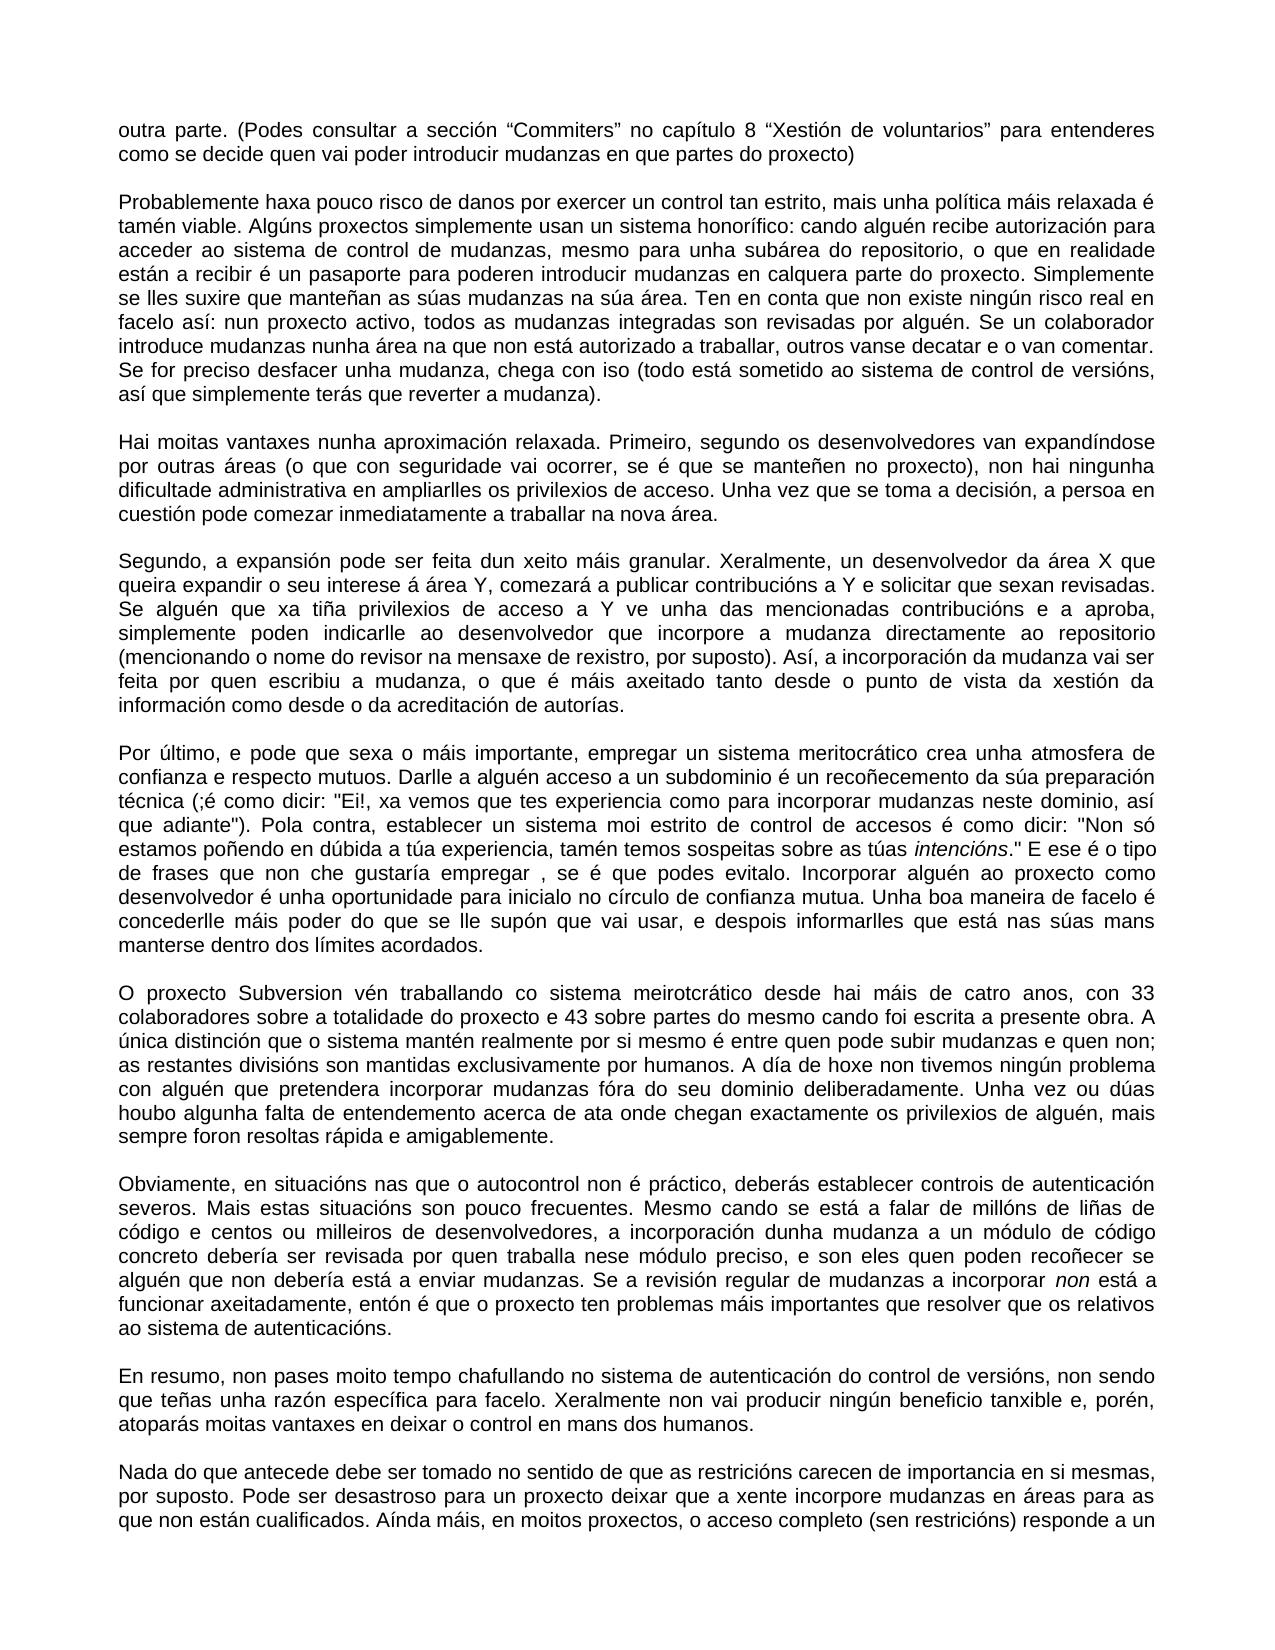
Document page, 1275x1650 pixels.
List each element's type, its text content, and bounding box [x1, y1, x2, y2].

text Obviamente, en situacións nas que o autocontrol non é práctico, deberás establecer controis de autenticación severos. Mais estas situacións son pouco frecuentes. Mesmo cando se está a falar de millóns de liñas de código e centos ou milleiros de desenvolvedores, a incorporación dunha mudanza a un módulo de código concreto debería ser revisada por quen traballa nese módulo preciso, e son eles quen poden recoñecer se alguén que non debería está a enviar mudanzas. Se a revisión regular de mudanzas a incorporar non está a funcionar axeitadamente, entón é que o proxecto ten problemas máis importantes que resolver que os relativos ao sistema de autenticacións. [118, 1172, 1157, 1340]
text O proxecto Subversion vén traballando co sistema meirotcrático desde hai máis de catro anos, con 33 colaboradores sobre a totalidade do proxecto e 43 sobre partes do mesmo cando foi escrita a presente obra. A única distinción que o sistema mantén realmente por si mesmo é entre quen pode subir mudanzas e quen non; as restantes divisións son mantidas exclusivamente por humanos. A día de hoxe non tivemos ningún problema con alguén que pretendera incorporar mudanzas fóra do seu dominio deliberadamente. Unha vez ou dúas houbo algunha falta de entendemento acerca de ata onde chegan exactamente os privilexios de alguén, mais sempre foron resoltas rápida e amigablemente. [118, 981, 1157, 1148]
text outra parte. (Podes consultar a sección “Commiters” no capítulo 8 “Xestión de voluntarios” para entenderes como se decide quen vai poder introducir mudanzas en que partes do proxecto) [118, 118, 1157, 166]
text En resumo, non pases moito tempo chafullando no sistema de autenticación do control de versións, non sendo que teñas unha razón específica para facelo. Xeralmente non vai producir ningún beneficio tanxible e, porén, atoparás moitas vantaxes en deixar o control en mans dos humanos. [118, 1364, 1157, 1436]
text Probablemente haxa pouco risco de danos por exercer un control tan estrito, mais unha política máis relaxada é tamén viable. Algúns proxectos simplemente usan un sistema honorífico: cando alguén recibe autorización para acceder ao sistema de control de mudanzas, mesmo para unha subárea do repositorio, o que en realidade están a recibir é un pasaporte para poderen introducir mudanzas en calquera parte do proxecto. Simplemente se lles suxire que manteñan as súas mudanzas na súa área. Ten en conta que non existe ningún risco real en facelo así: nun proxecto activo, todos as mudanzas integradas son revisadas por alguén. Se un colaborador introduce mudanzas nunha área na que non está autorizado a traballar, outros vanse decatar e o van comentar. Se for preciso desfacer unha mudanza, chega con iso (todo está sometido ao sistema de control de versións, así que simplemente terás que reverter a mudanza). [118, 190, 1157, 406]
text Por último, e pode que sexa o máis importante, empregar un sistema meritocrático crea unha atmosfera de confianza e respecto mutuos. Darlle a alguén acceso a un subdominio é un recoñecemento da súa preparación técnica (;é como dicir: "Ei!, xa vemos que tes experiencia como para incorporar mudanzas neste dominio, así que adiante"). Pola contra, establecer un sistema moi estrito de control de accesos é como dicir: "Non só estamos poñendo en dúbida a túa experiencia, tamén temos sospeitas sobre as túas intencións." E ese é o tipo de frases que non che gustaría empregar , se é que podes evitalo. Incorporar alguén ao proxecto como desenvolvedor é unha oportunidade para inicialo no círculo de confianza mutua. Unha boa maneira de facelo é concederlle máis poder do que se lle supón que vai usar, e despois informarlles que está nas súas mans manterse dentro dos límites acordados. [118, 741, 1157, 957]
text Segundo, a expansión pode ser feita dun xeito máis granular. Xeralmente, un desenvolvedor da área X que queira expandir o seu interese á área Y, comezará a publicar contribucións a Y e solicitar que sexan revisadas. Se alguén que xa tiña privilexios de acceso a Y ve unha das mencionadas contribucións e a aproba, simplemente poden indicarlle ao desenvolvedor que incorpore a mudanza directamente ao repositorio (mencionando o nome do revisor na mensaxe de rexistro, por suposto). Así, a incorporación da mudanza vai ser feita por quen escribiu a mudanza, o que é máis axeitado tanto desde o punto de vista da xestión da información como desde o da acreditación de autorías. [118, 549, 1157, 717]
text Hai moitas vantaxes nunha aproximación relaxada. Primeiro, segundo os desenvolvedores van expandíndose por outras áreas (o que con seguridade vai ocorrer, se é que se manteñen no proxecto), non hai ningunha dificultade administrativa en ampliarlles os privilexios de acceso. Unha vez que se toma a decisión, a persoa en cuestión pode comezar inmediatamente a traballar na nova área. [118, 429, 1157, 525]
text Nada do que antecede debe ser tomado no sentido de que as restricións carecen de importancia en si mesmas, por suposto. Pode ser desastroso para un proxecto deixar que a xente incorpore mudanzas en áreas para as que non están cualificados. Aínda máis, en moitos proxectos, o acceso completo (sen restricións) responde a un [118, 1460, 1157, 1532]
